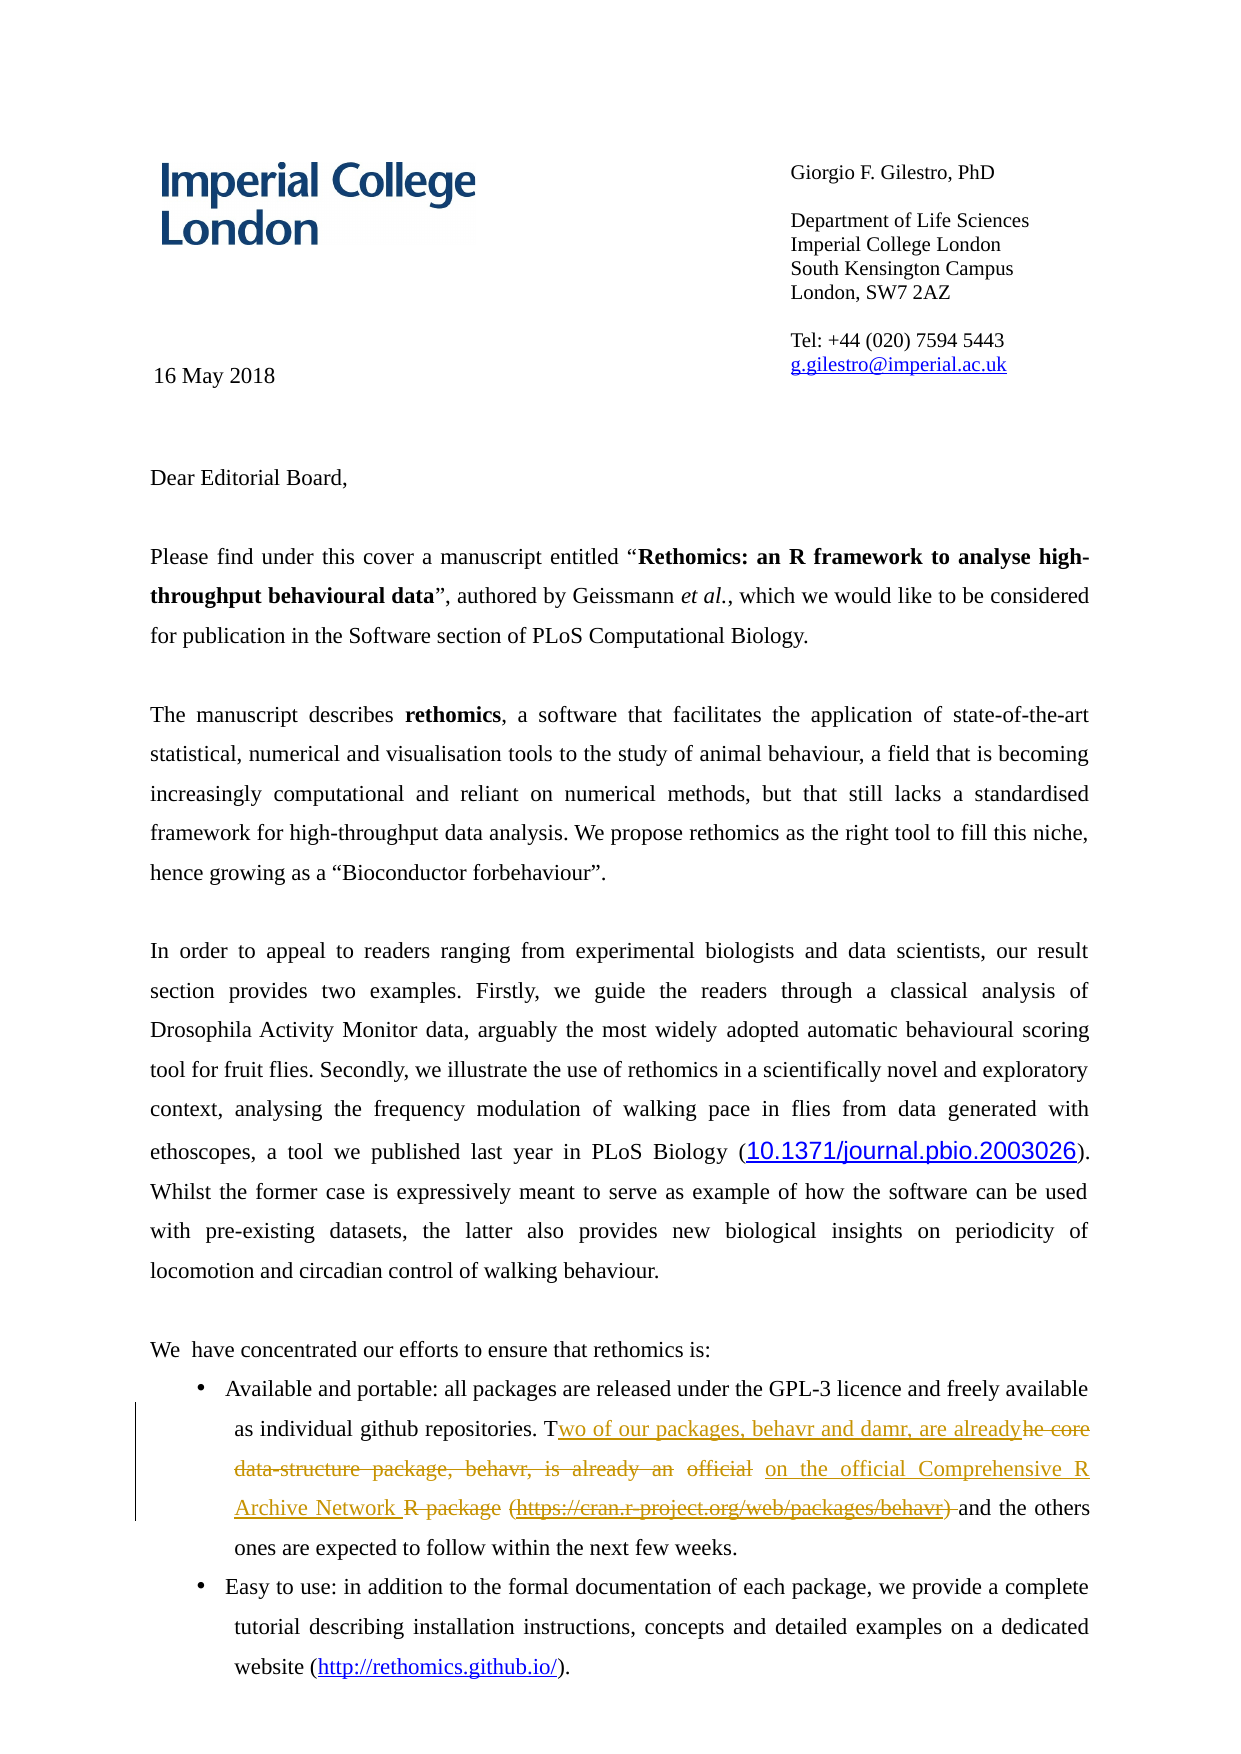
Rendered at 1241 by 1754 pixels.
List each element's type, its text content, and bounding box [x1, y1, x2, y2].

text London, SW7 2AZ [790, 280, 1083, 304]
text Please find under this cover a manuscript entitled “Rethomics: an R framework to analyse high-throughput behavioural data”, authored by Geissmann et al., which we would like to be considered for publication in the Software section of PLoS Computational Biology. [150, 543, 1090, 648]
text 16 May 2018 [153, 362, 405, 388]
text Giorgio F. Gilestro, PhD [790, 160, 1083, 184]
list Easy to use: in addition to the formal documentation of each package, we provide a complete tutorial describing installation instructions, concepts and detailed examples on a dedicated website (http://rethomics.github.io/). [197, 1573, 1090, 1679]
text The manuscript describes rethomics, a software that facilitates the application of state-of-the-art statistical, numerical and visualisation tools to the study of animal behaviour, a field that is becoming increasingly computational and reliant on numerical methods, but that still lacks a standardised framework for high-throughput data analysis. We propose rethomics as the right tool to fill this niche, hence growing as a “Bioconductor forbehaviour”. [150, 701, 1090, 885]
text In order to appeal to readers ranging from experimental biologists and data scientists, our result section provides two examples. Firstly, we guide the readers through a classical analysis of Drosophila Activity Monitor data, arguably the most widely adopted automatic behavioural scoring tool for fruit flies. Secondly, we illustrate the use of rethomics in a scientifically novel and exploratory context, analysing the frequency modulation of walking pace in flies from data generated with ethoscopes, a tool we published last year in PLoS Biology (10.1371/journal.pbio.2003026). Whilst the former case is expressively meant to serve as example of how the software can be used with pre-existing datasets, the latter also provides new biological insights on periodicity of locomotion and circadian control of walking behaviour. [150, 938, 1090, 1283]
picture [162, 162, 476, 245]
text Dear Editorial Board, [150, 464, 1090, 490]
text g.gilestro@imperial.ac.uk [790, 352, 1083, 376]
text South Kensington Campus [790, 256, 1083, 280]
text We have concentrated our efforts to ensure that rethomics is: [150, 1336, 1090, 1362]
list Available and portable: all packages are released under the GPL-3 licence and freely available as individual github repositories. Two of our packages, behavr and damr, are already on the official Comprehensive R Archive Network and the others ones are expected to follow within the next few weeks. [197, 1376, 1090, 1560]
text Tel: +44 (020) 7594 5443 [790, 328, 1083, 352]
text Department of Life Sciences [790, 208, 1083, 232]
text Imperial College London [790, 232, 1083, 256]
